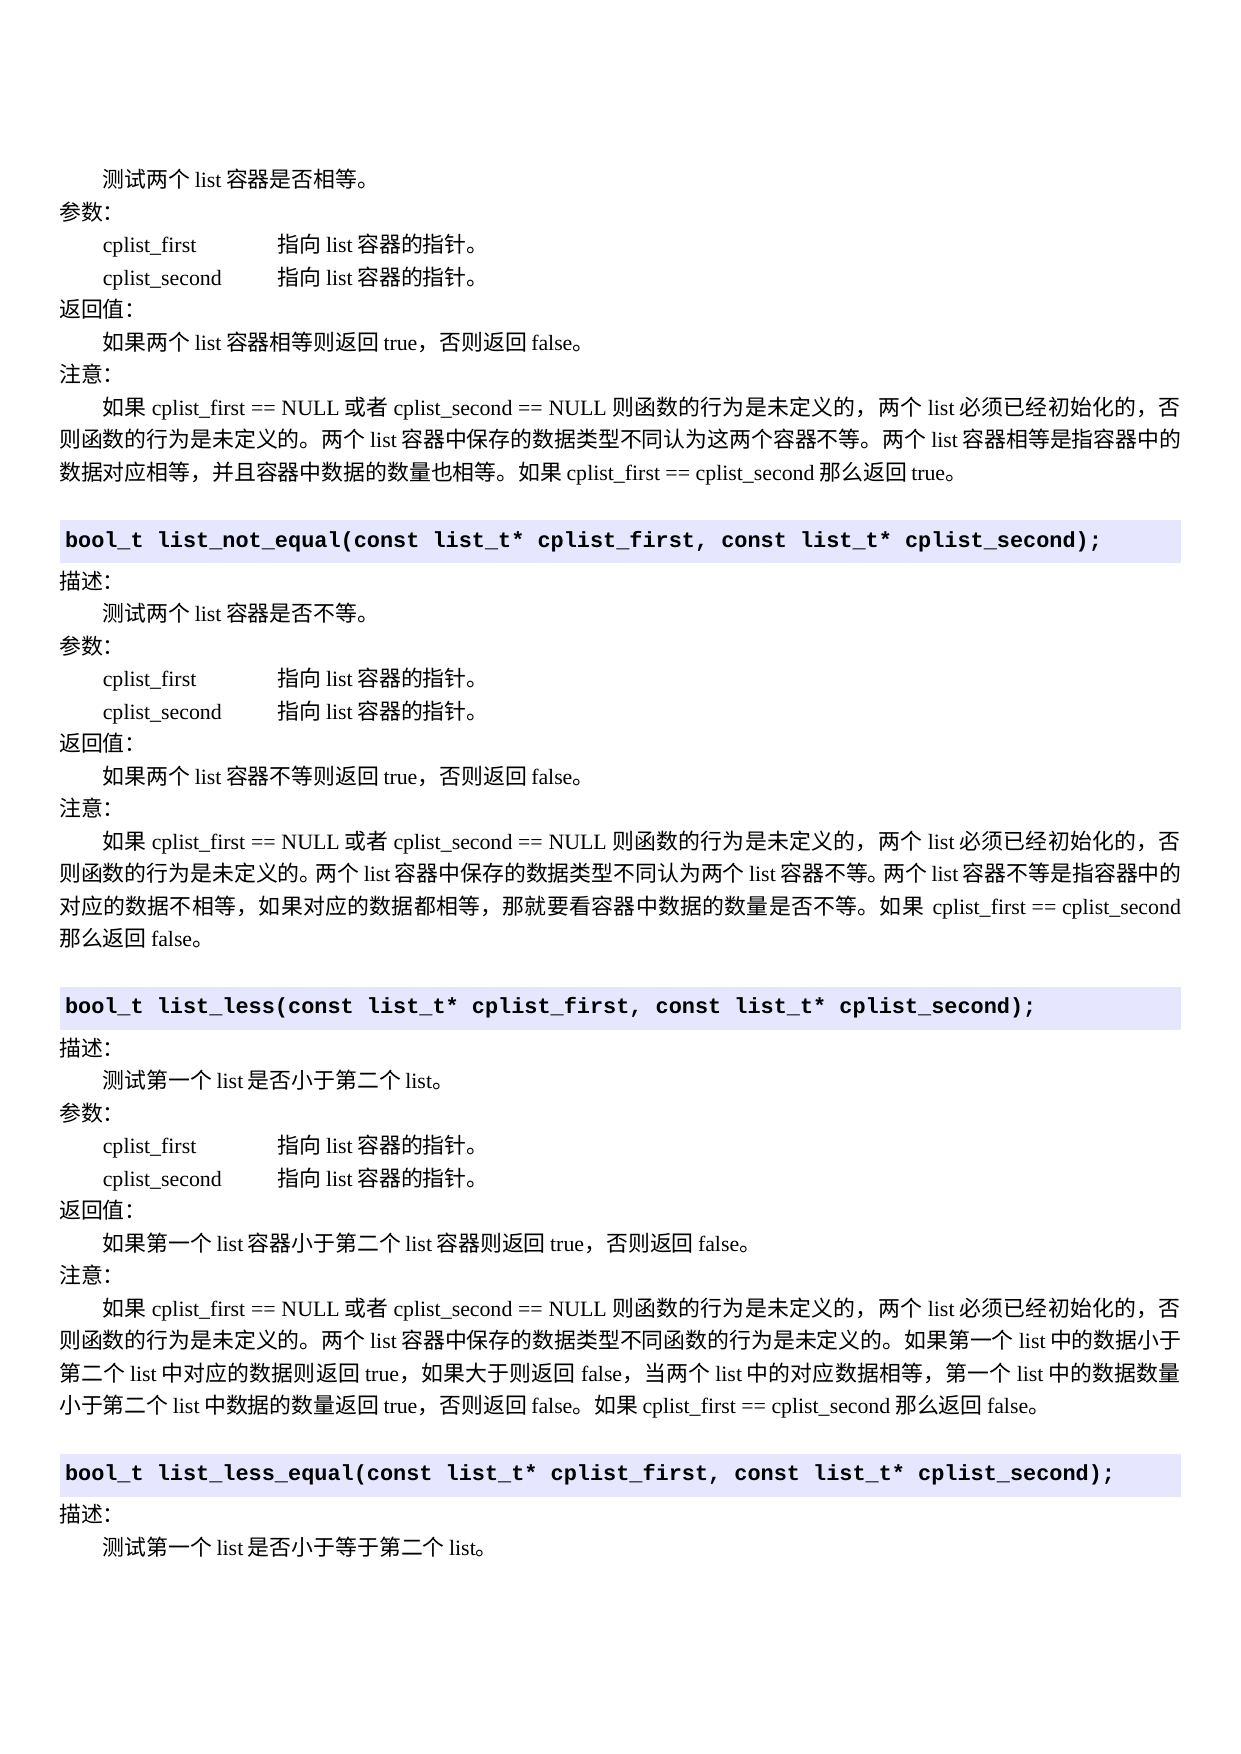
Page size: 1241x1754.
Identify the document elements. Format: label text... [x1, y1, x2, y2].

text 参数： [59, 628, 1181, 661]
text 测试两个list容器是否相等。 [59, 162, 1181, 194]
text 测试第一个list是否小于等于第二个list。 [59, 1529, 1181, 1562]
text 如果两个list容器不等则返回true，否则返回false。 [59, 758, 1181, 791]
text 返回值： [59, 292, 1181, 324]
text 测试两个list容器是否不等。 [59, 596, 1181, 628]
text cplist_first 指向list容器的指针。 [59, 1128, 1181, 1160]
text 参数： [59, 194, 1181, 227]
text 参数： [59, 1095, 1181, 1128]
table_header bool_t list_not_equal(const list_t* cplist_first, const list_t* cplist_second); [60, 520, 1181, 563]
text cplist_second 指向list容器的指针。 [59, 693, 1181, 726]
text 返回值： [59, 1193, 1181, 1225]
text 如果cplist_first == NULL或者cplist_second == NULL则函数的行为是未定义的，两个list必须已经初始化的，否则函数的行为是未定义的。两个list容器中保存的数据类型不同函数的行为是未定义的。如果第一个list中的数据小于第二个list中对应的数据则返回true，如果大于则返回false，当两个list中的对应数据相等，第一个list中的数据数量小于第二个list中数据的数量返回true，否则返回false。如果cplist_first == cplist_second那么返回false。 [59, 1290, 1181, 1420]
text 如果cplist_first == NULL或者cplist_second == NULL则函数的行为是未定义的，两个list必须已经初始化的，否则函数的行为是未定义的。两个list容器中保存的数据类型不同认为两个list容器不等。两个list容器不等是指容器中的对应的数据不相等，如果对应的数据都相等，那就要看容器中数据的数量是否不等。如果cplist_first == cplist_second那么返回false。 [59, 823, 1181, 953]
text cplist_second 指向list容器的指针。 [59, 1160, 1181, 1193]
text 注意： [59, 791, 1181, 823]
text 返回值： [59, 726, 1181, 758]
text 描述： [59, 565, 1181, 596]
text 描述： [59, 1498, 1181, 1529]
text 注意： [59, 357, 1181, 389]
text 描述： [59, 1031, 1181, 1063]
text 注意： [59, 1258, 1181, 1290]
table_header bool_t list_less_equal(const list_t* cplist_first, const list_t* cplist_second); [60, 1454, 1181, 1497]
text 如果cplist_first == NULL或者cplist_second == NULL则函数的行为是未定义的，两个list必须已经初始化的，否则函数的行为是未定义的。两个list容器中保存的数据类型不同认为这两个容器不等。两个list容器相等是指容器中的数据对应相等，并且容器中数据的数量也相等。如果cplist_first == cplist_second那么返回true。 [59, 389, 1181, 487]
text cplist_first 指向list容器的指针。 [59, 661, 1181, 693]
text cplist_first 指向list容器的指针。 [59, 227, 1181, 259]
table_header bool_t list_less(const list_t* cplist_first, const list_t* cplist_second); [60, 987, 1181, 1030]
text 如果两个list容器相等则返回true，否则返回false。 [59, 324, 1181, 357]
text cplist_second 指向list容器的指针。 [59, 259, 1181, 292]
text 如果第一个list容器小于第二个list容器则返回true，否则返回false。 [59, 1225, 1181, 1258]
text 测试第一个list是否小于第二个list。 [59, 1063, 1181, 1095]
